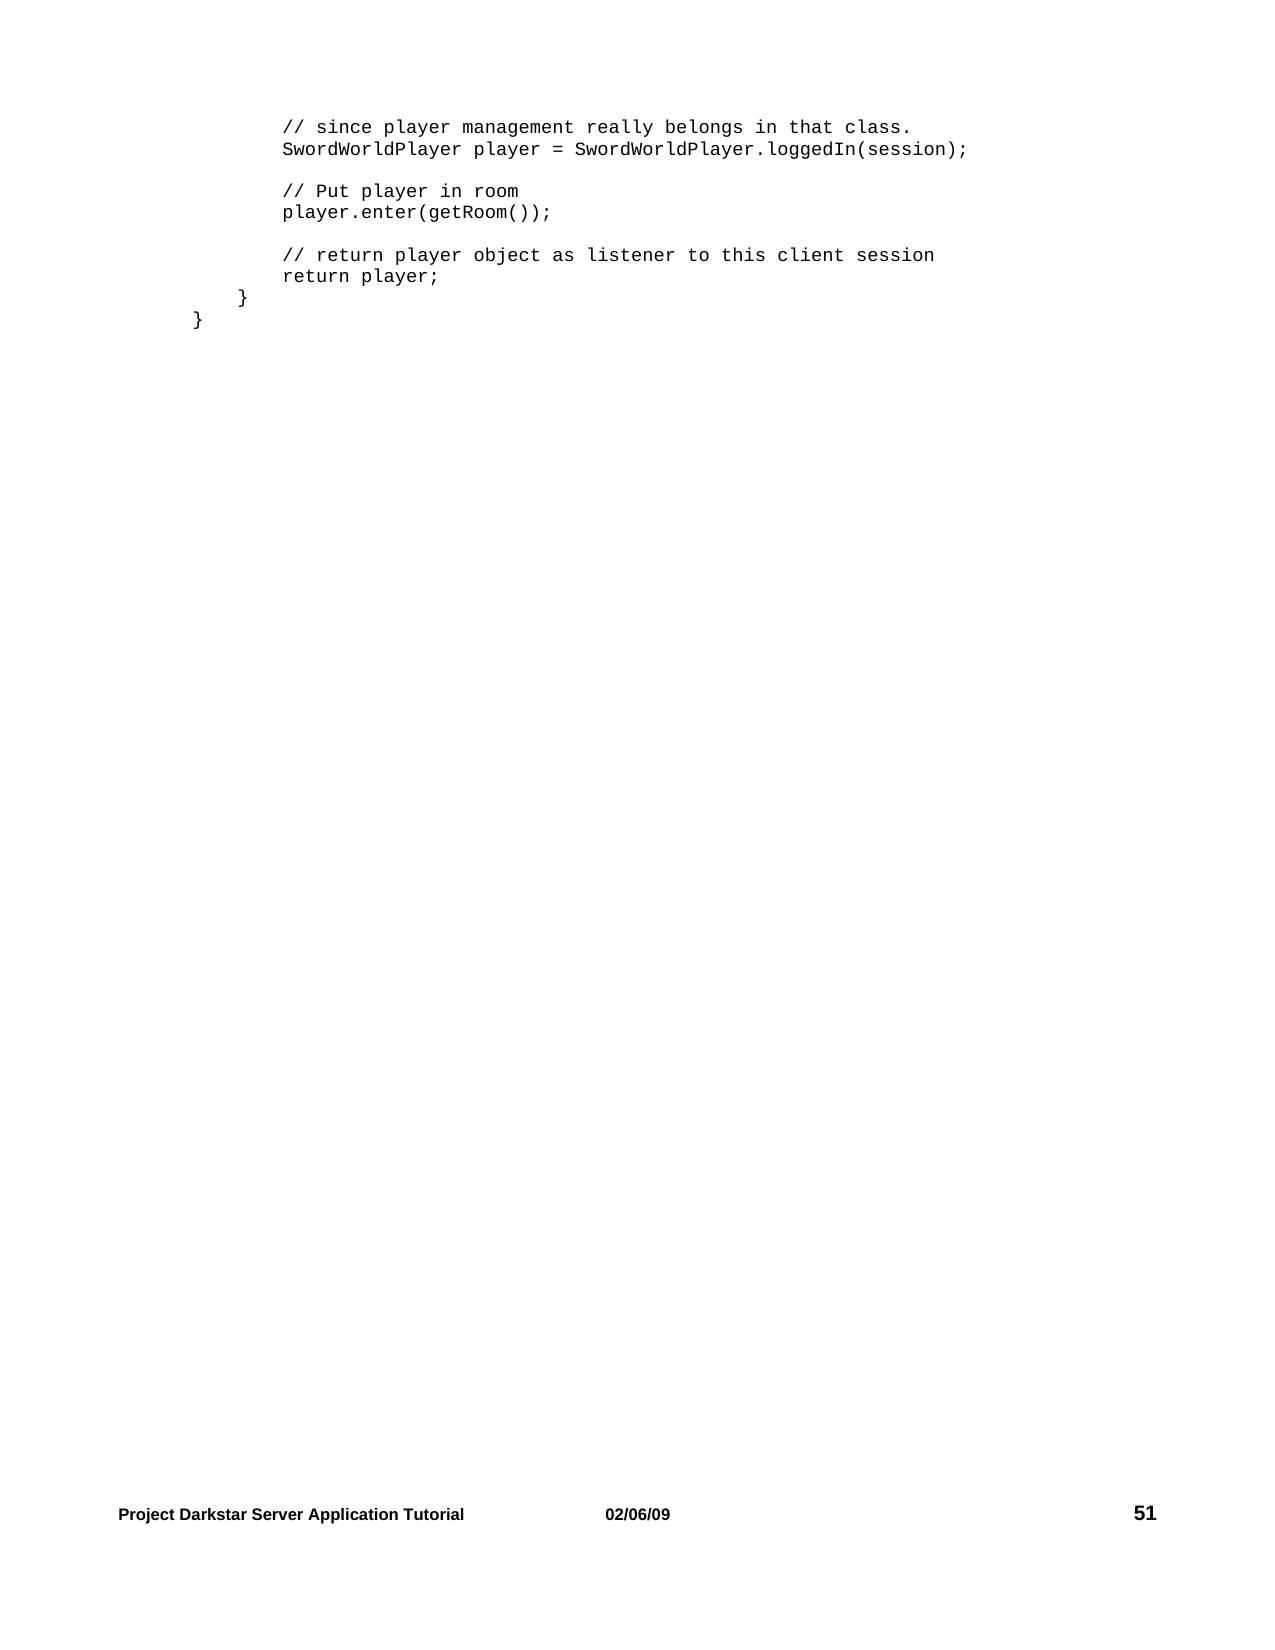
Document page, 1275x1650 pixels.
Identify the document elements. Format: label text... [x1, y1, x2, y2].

text // return player object as listener to this client session [192, 246, 1098, 267]
text // Put player in room [192, 182, 1098, 203]
text } [192, 309, 1098, 352]
text return player; [192, 267, 1098, 288]
text player.enter(getRoom()); [192, 203, 1098, 224]
text SwordWorldPlayer player = SwordWorldPlayer.loggedIn(session); [192, 139, 1098, 161]
text // since player management really belongs in that class. [192, 118, 1098, 139]
text } [192, 288, 1098, 309]
